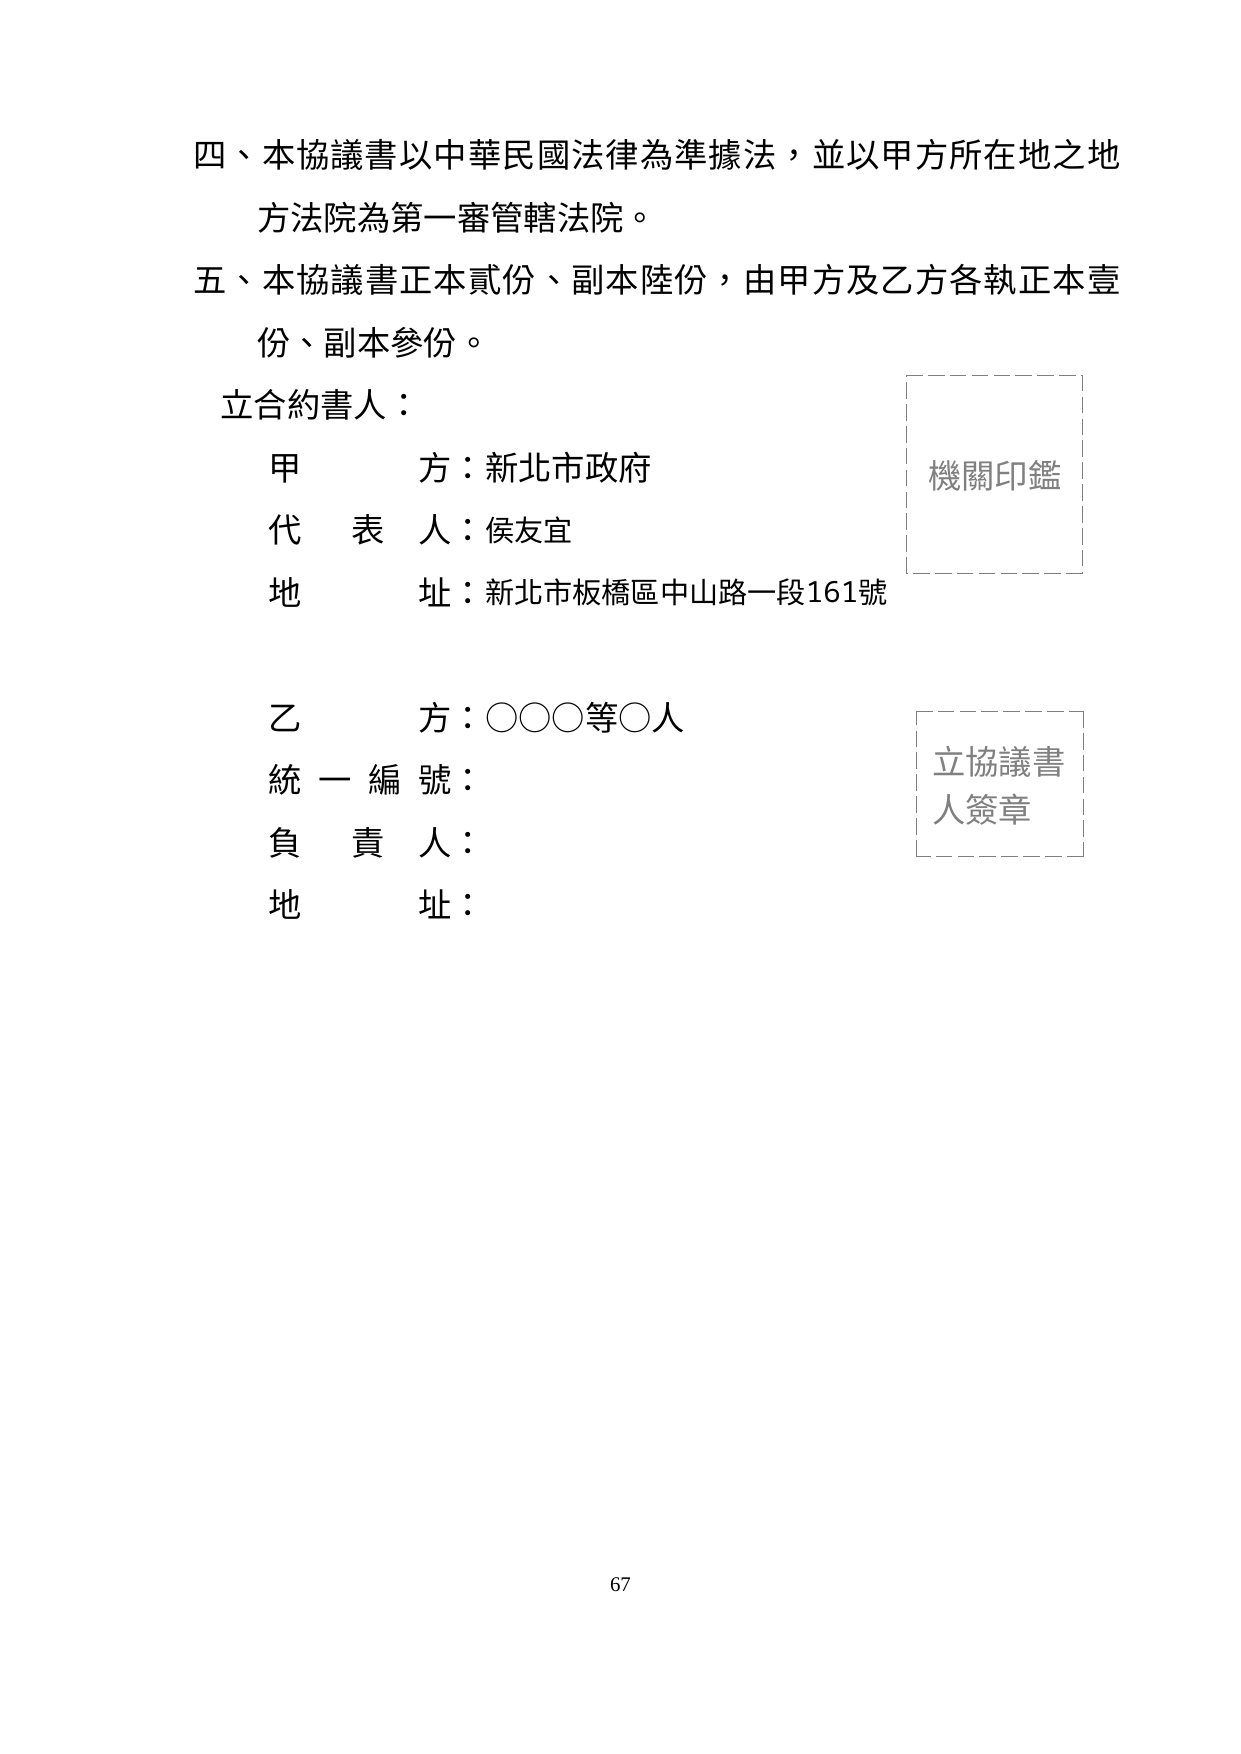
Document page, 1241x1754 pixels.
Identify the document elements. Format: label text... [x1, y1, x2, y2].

text 代 表 人：侯友宜 [268, 487, 906, 549]
text 負 責 人： [268, 799, 1122, 862]
text 立合約書人： [220, 362, 1122, 574]
text [1083, 487, 1122, 549]
text 甲 方：新北市政府 [268, 424, 906, 487]
text 地 址：新北市板橋區中山路一段161號 [268, 549, 1122, 612]
text 乙 方：○○○等○人 [268, 674, 1122, 857]
text 五、本協議書正本貳份、副本陸份，由甲方及乙方各執正本壹份、副本參份。 [193, 237, 1122, 362]
text [1084, 737, 1122, 799]
text 機關印鑑 [922, 450, 1067, 498]
text 地 址： [268, 862, 1122, 924]
text 立協議書人簽章 [932, 736, 1068, 832]
text 四、本協議書以中華民國法律為準據法，並以甲方所在地之地方法院為第一審管轄法院。 [193, 112, 1122, 237]
text 統 一 編 號： [268, 737, 916, 799]
text [1083, 424, 1122, 487]
